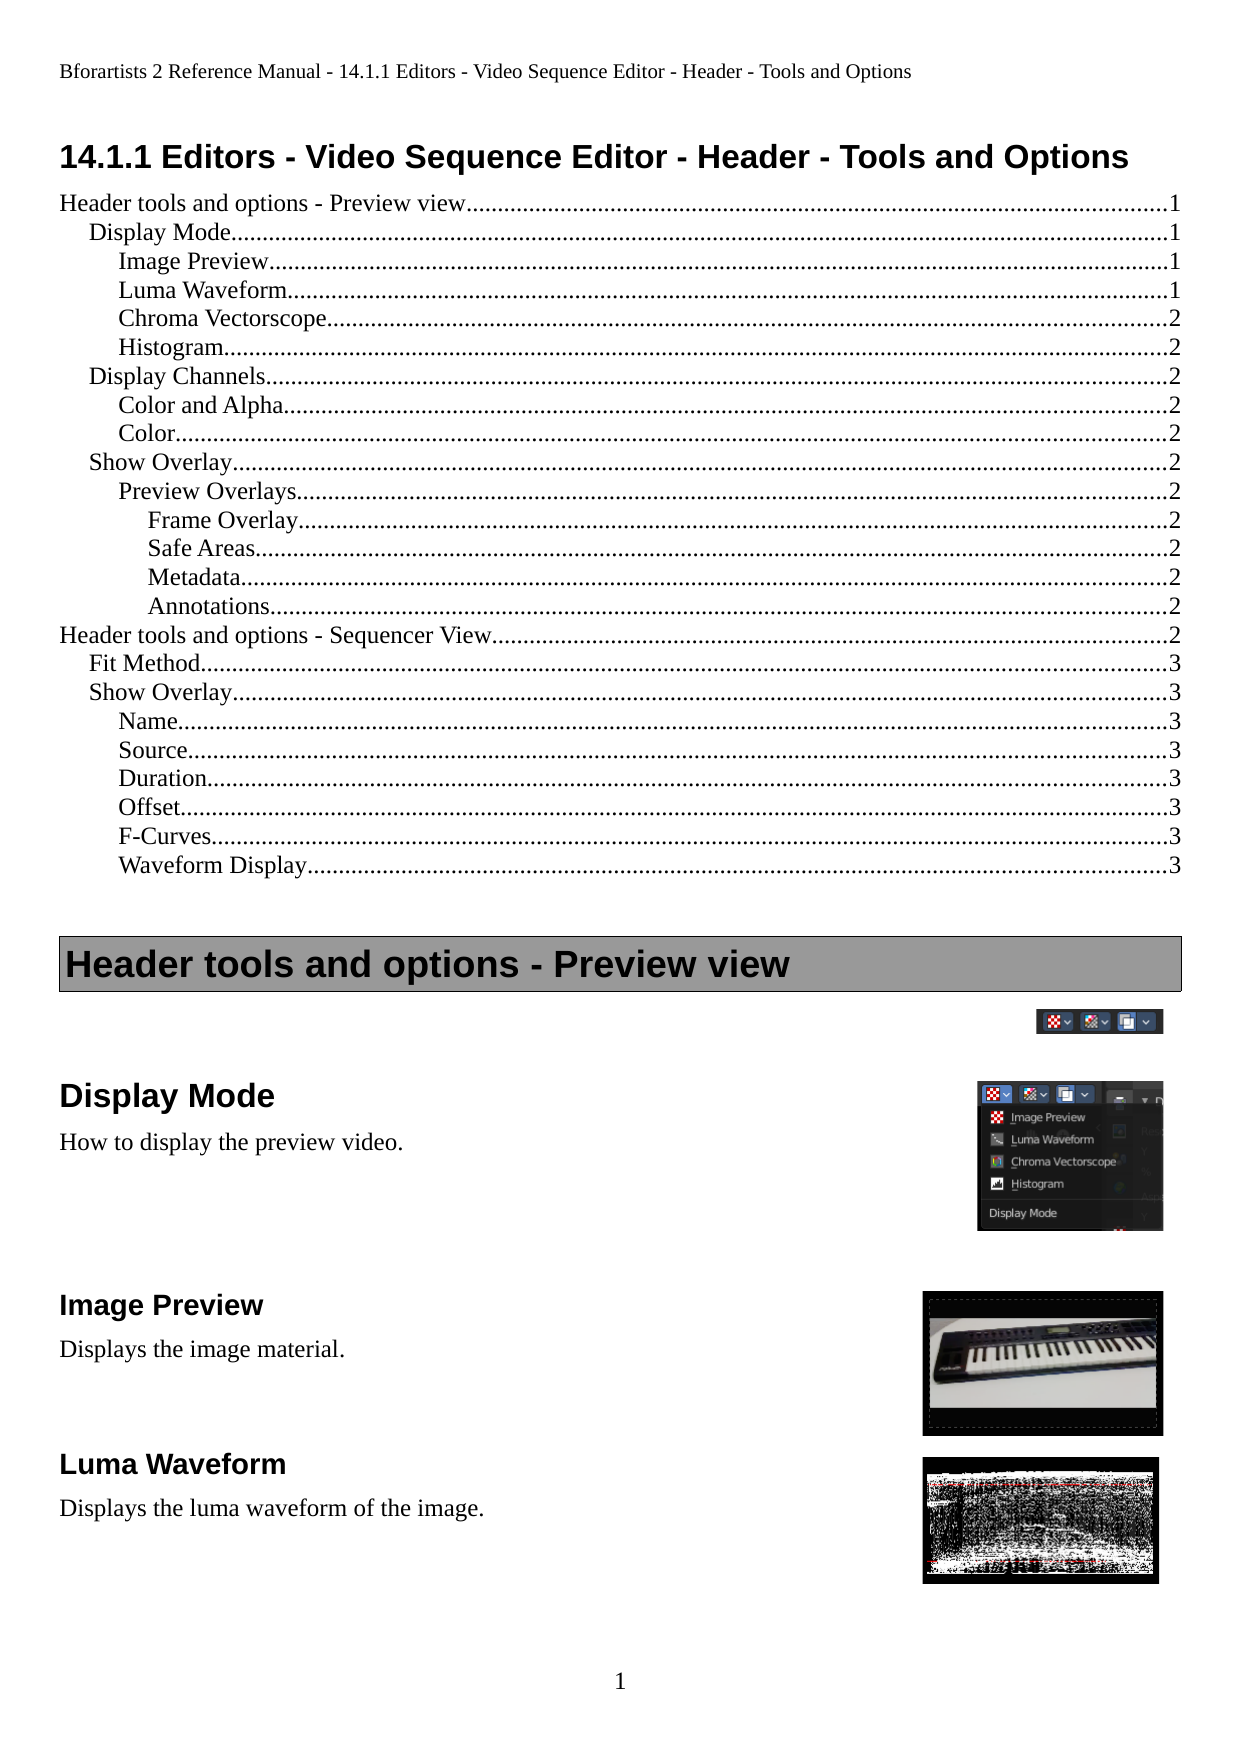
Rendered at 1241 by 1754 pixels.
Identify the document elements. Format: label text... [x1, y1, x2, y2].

picture [922, 1291, 1164, 1436]
subtitle 14.1.1 Editors - Video Sequence Editor - Header - Tools and Options [59, 138, 1181, 176]
text Source 3 [118, 735, 1181, 763]
text Preview Overlays 2 [118, 476, 1181, 505]
text Safe Areas 2 [147, 533, 1181, 562]
picture [977, 1081, 1164, 1231]
text Header tools and options - Sequencer View 2 [59, 620, 1181, 648]
text Waveform Display 3 [118, 850, 1181, 878]
text Displays the luma waveform of the image. [59, 1493, 922, 1522]
text Show Overlay 2 [88, 447, 1181, 476]
text Annotations 2 [147, 591, 1181, 620]
text Display Mode 1 [88, 217, 1181, 246]
text Color and Alpha 2 [118, 390, 1181, 418]
subtitle Luma Waveform [59, 1447, 1181, 1481]
text Image Preview 1 [118, 246, 1181, 275]
picture [1036, 1009, 1164, 1034]
picture [922, 1457, 1160, 1584]
subtitle Display Mode [59, 1075, 1181, 1114]
text Frame Overlay 2 [147, 505, 1181, 533]
text Duration 3 [118, 763, 1181, 792]
table_header Header tools and options - Preview view [60, 937, 1181, 991]
text Show Overlay 3 [88, 677, 1181, 706]
text Fit Method 3 [88, 648, 1181, 677]
text Chroma Vectorscope 2 [118, 303, 1181, 332]
text Name 3 [118, 706, 1181, 735]
text Displays the image material. [59, 1334, 922, 1363]
text Display Channels 2 [88, 361, 1181, 390]
text Metadata 2 [147, 562, 1181, 591]
text Offset 3 [118, 792, 1181, 821]
text Histogram 2 [118, 332, 1181, 361]
text How to display the preview video. [59, 1127, 977, 1155]
text Color 2 [118, 418, 1181, 447]
text Header tools and options - Preview view 1 [59, 188, 1181, 217]
text F-Curves 3 [118, 821, 1181, 850]
text Luma Waveform 1 [118, 275, 1181, 303]
subtitle Image Preview [59, 1288, 1181, 1322]
